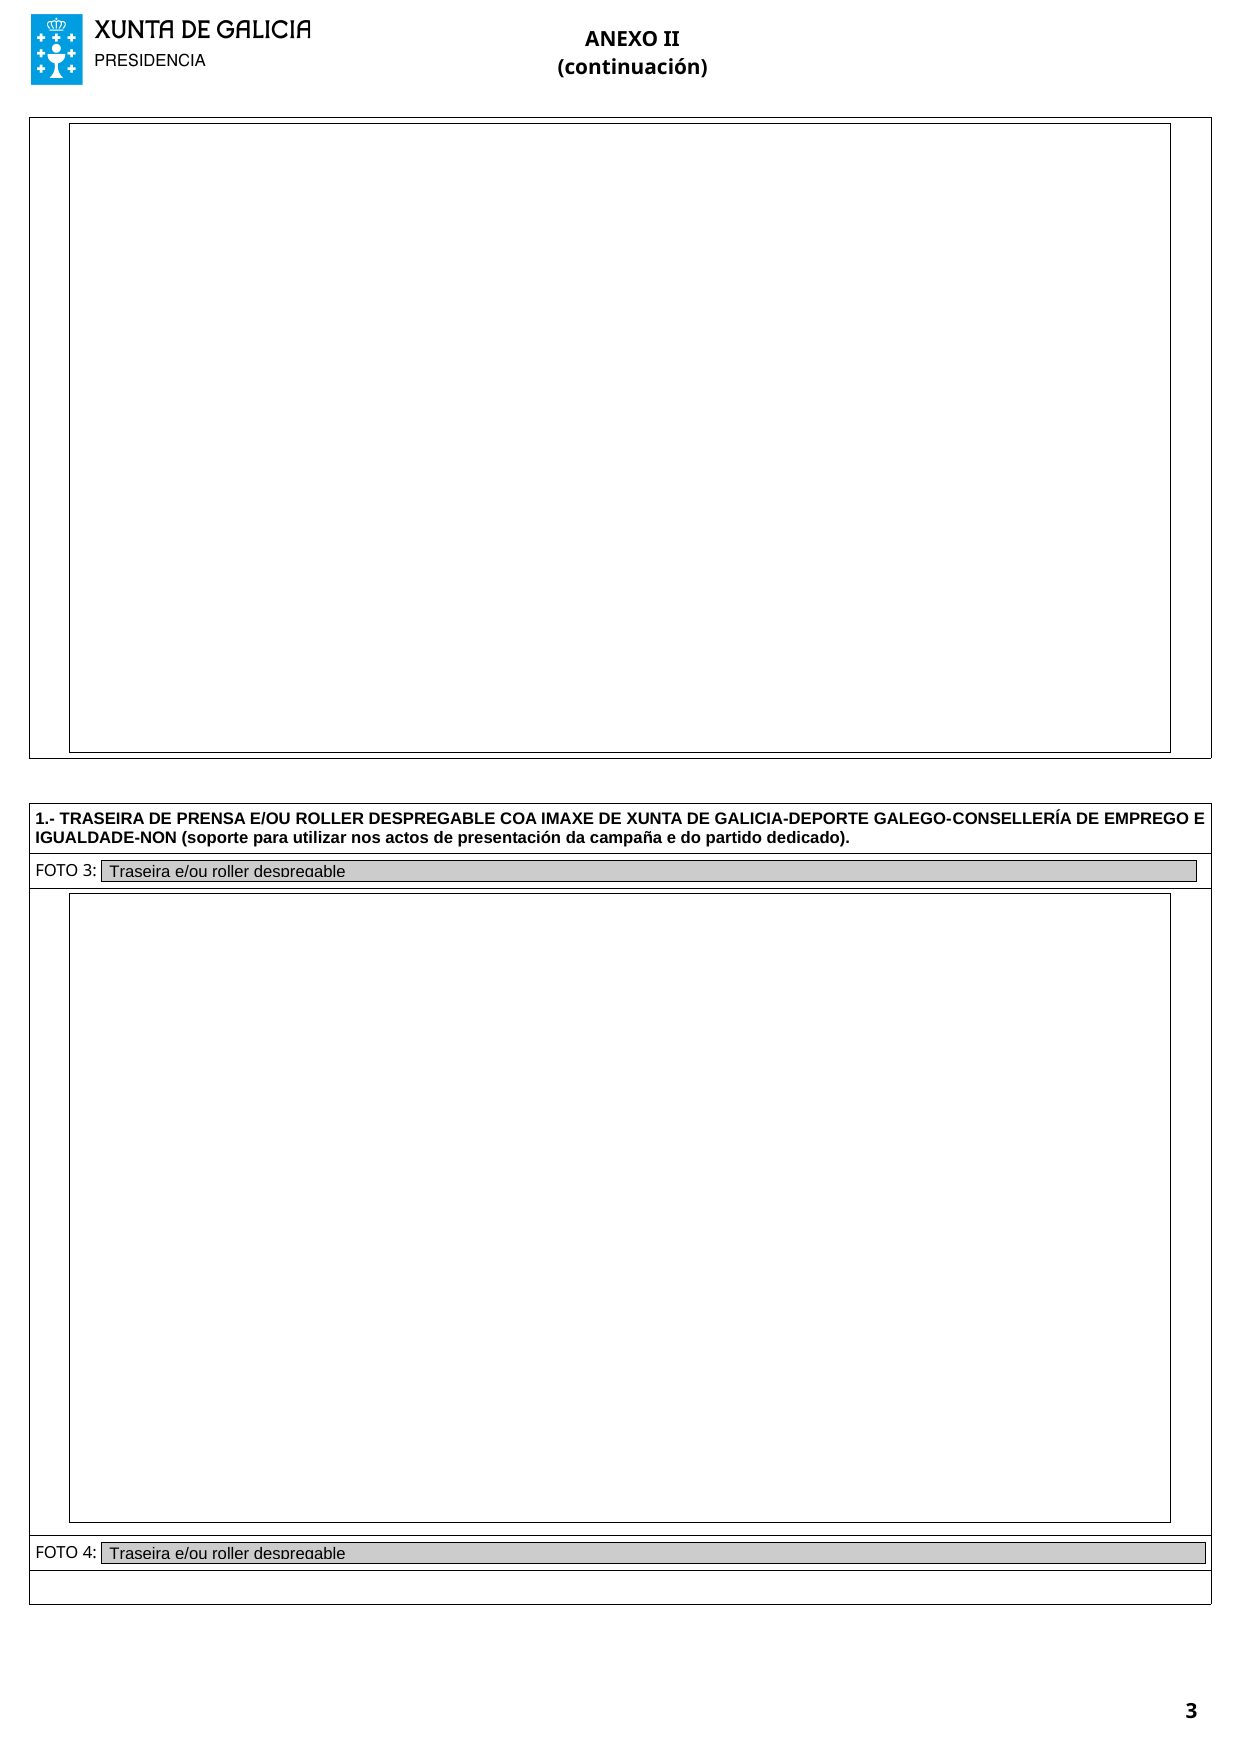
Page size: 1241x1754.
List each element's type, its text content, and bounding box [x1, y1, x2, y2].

picture [68, 65, 75, 72]
table_cell [30, 118, 1211, 758]
table_cell FOTO 3: [30, 854, 1211, 887]
picture [38, 34, 45, 41]
picture [68, 50, 75, 57]
picture [38, 65, 45, 72]
table_header 1.- TRASEIRA DE PRENSA E/OU ROLLER DESPREGABLE COA IMAXE DE XUNTA DE GALICIA-DEPORTE GALEGO-CONSELLERÍA DE EMPREGO E IGUALDADE-NON (soporte para utilizar nos actos de presentación da campaña e do partido dedicado). [30, 804, 1211, 853]
picture [68, 34, 75, 41]
picture [53, 34, 60, 41]
picture [48, 55, 64, 77]
table_cell [30, 1571, 1211, 1604]
picture [83, 14, 311, 85]
picture [38, 50, 44, 57]
picture [53, 45, 60, 52]
table_cell [30, 889, 1211, 1535]
table_cell FOTO 4: [30, 1536, 1211, 1569]
